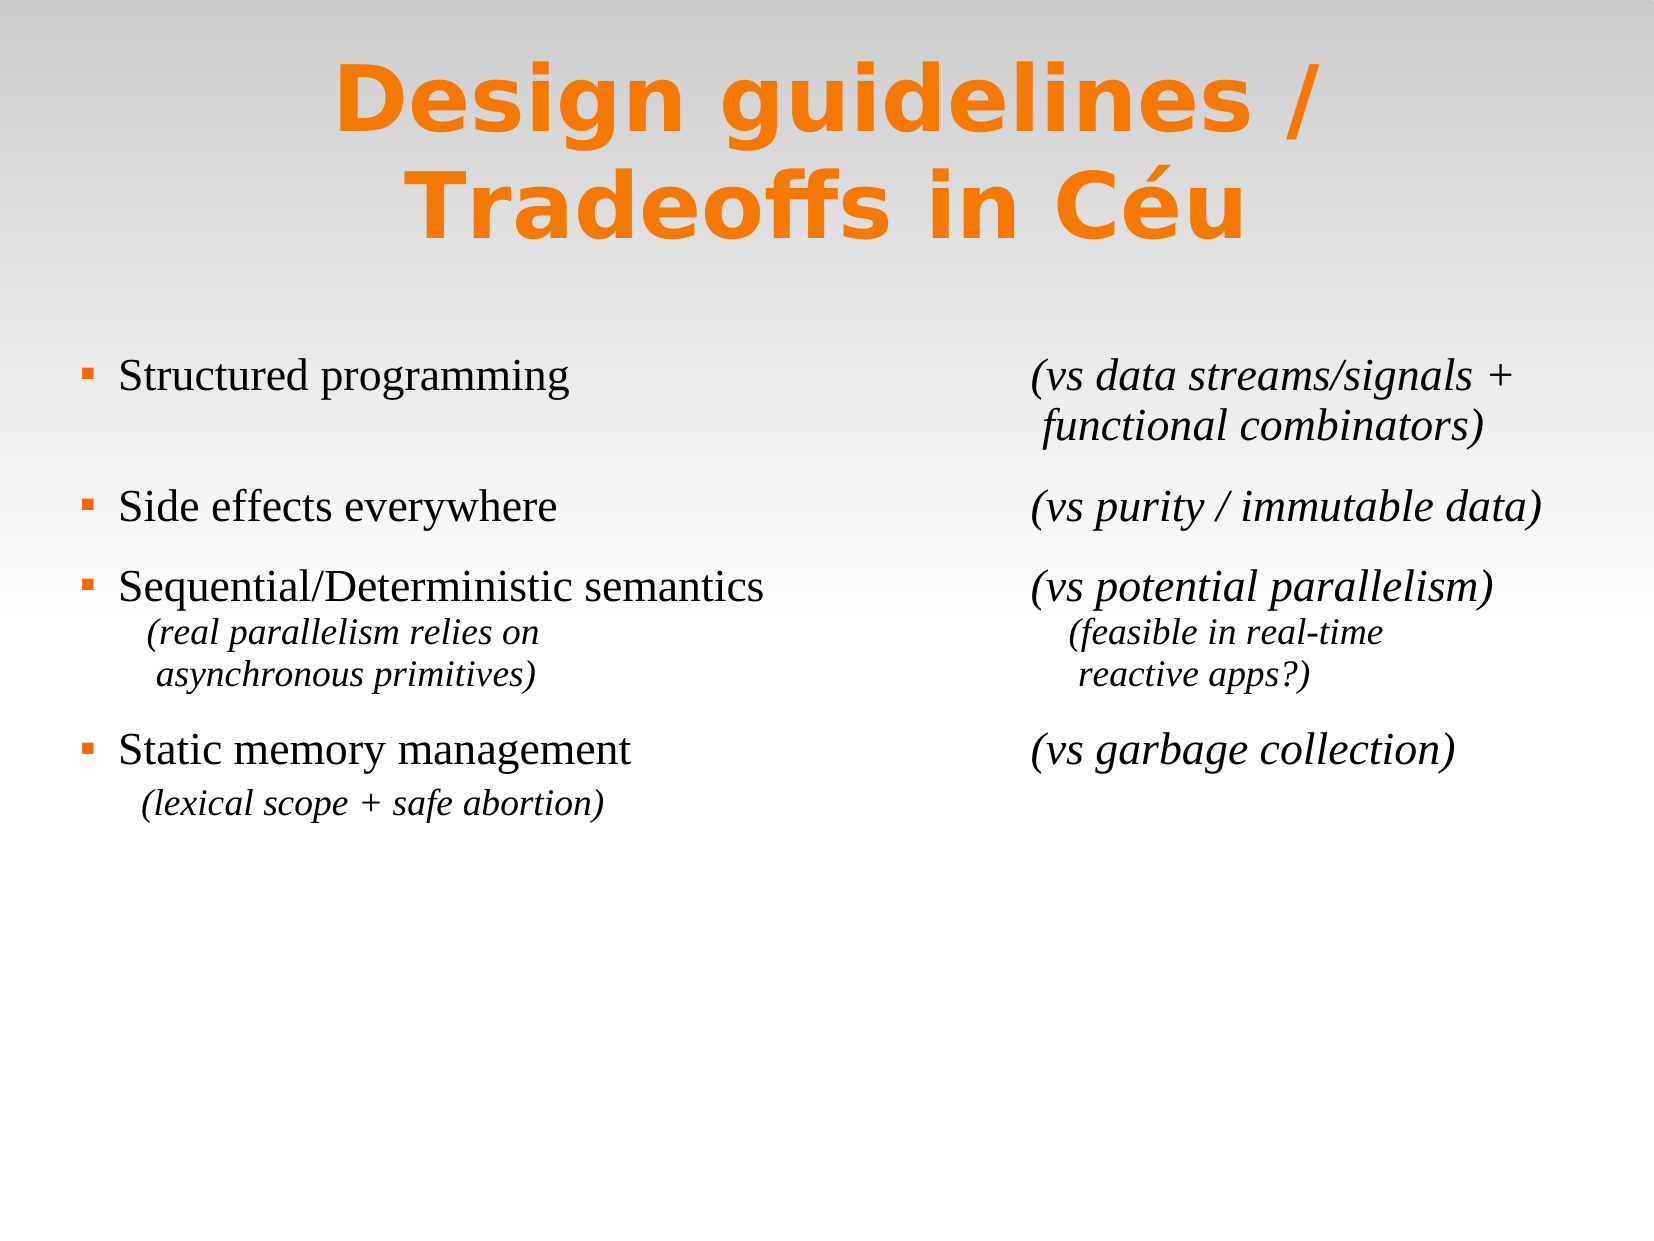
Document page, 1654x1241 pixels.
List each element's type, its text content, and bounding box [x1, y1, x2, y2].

list Structured programming Side effects everywhere Sequential/Deterministic semantics (real parallelism relies on asynchronous primitives) Static memory management (lexical scope + safe abortion) [0, 349, 863, 1241]
list (vs data streams/signals + functional combinators) (vs purity / immutable data) (vs potential parallelism) (feasible in real-time reactive apps?) (vs garbage collection) [904, 349, 1648, 1241]
title Design guidelines / Tradeoffs in Céu [82, 45, 1571, 261]
